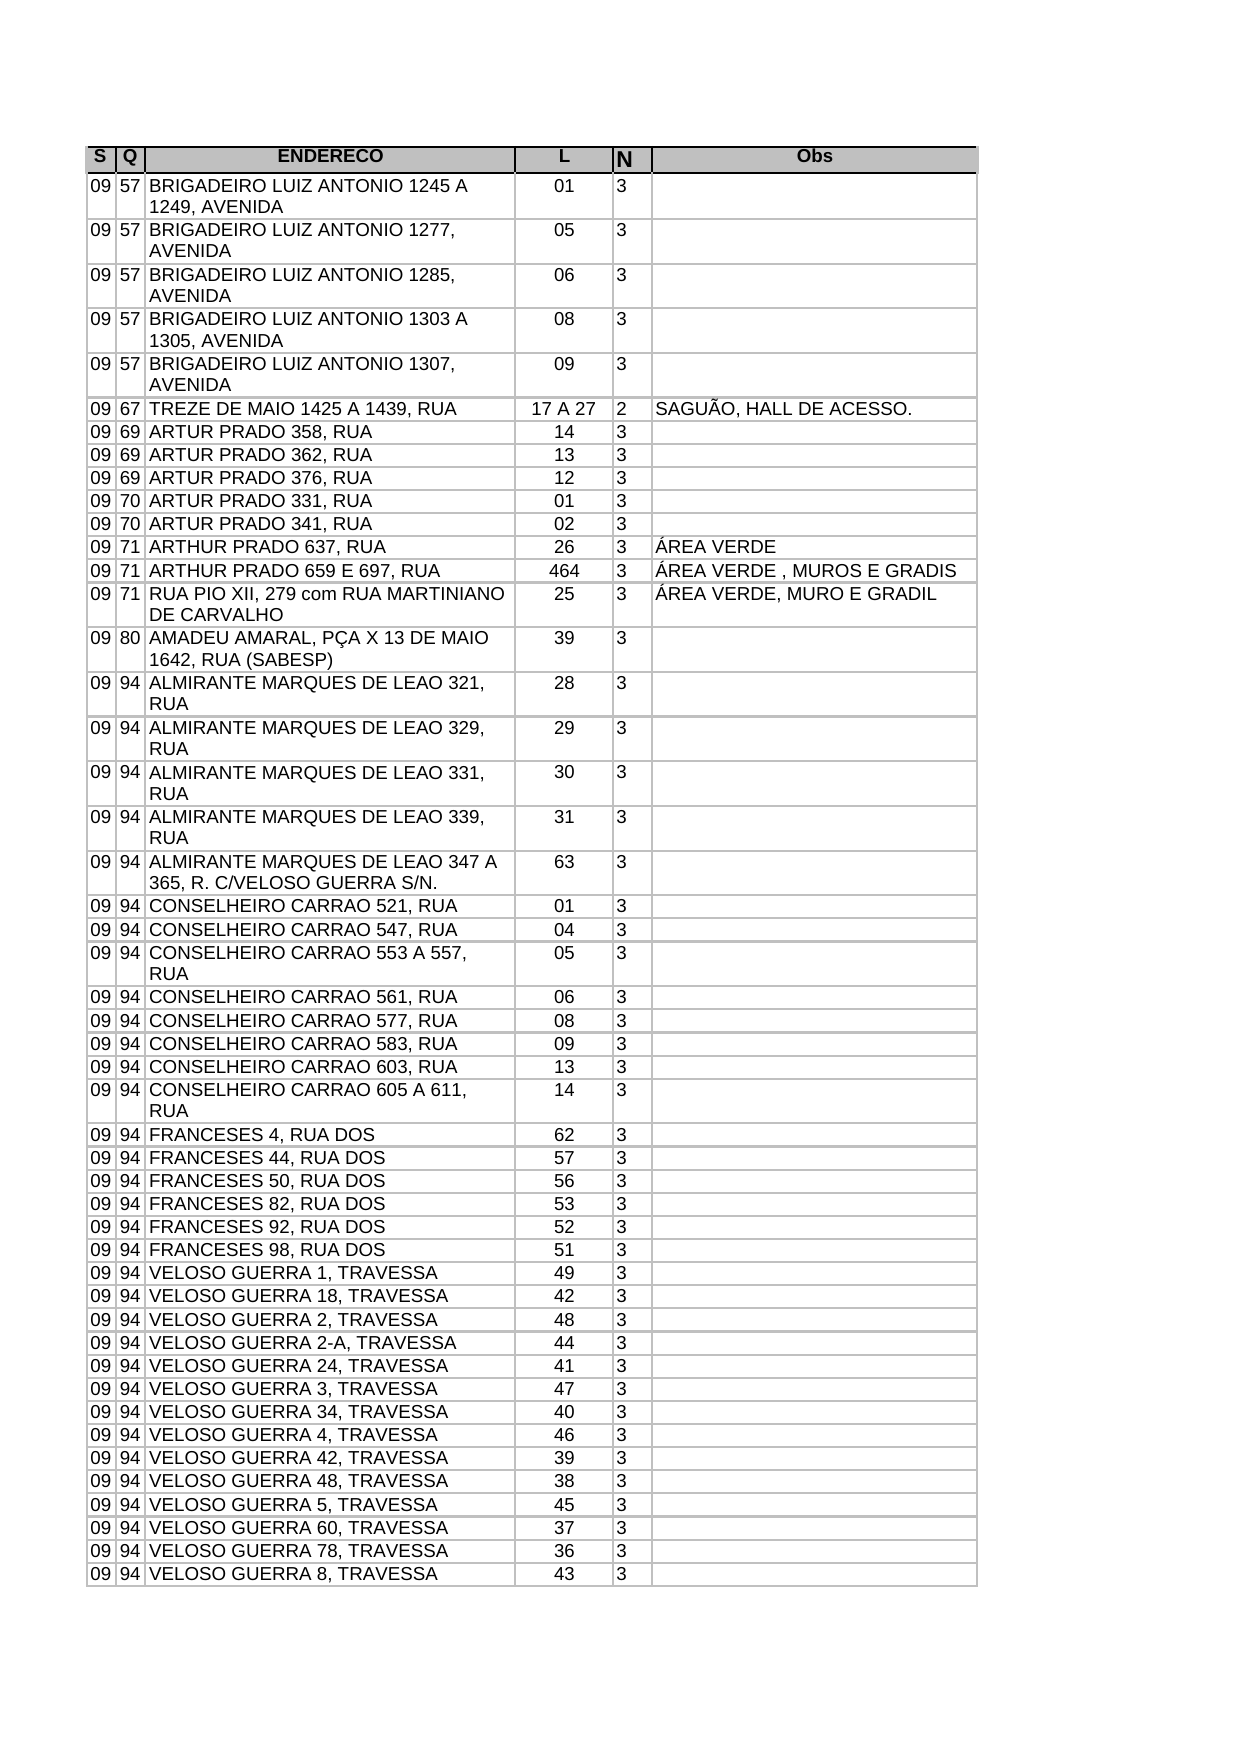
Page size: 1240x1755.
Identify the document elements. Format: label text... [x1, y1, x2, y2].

table_cell 94 [117, 1471, 144, 1492]
table_cell 14 [516, 422, 612, 443]
table_cell 56 [516, 1171, 612, 1192]
table_cell BRIGADEIRO LUIZ ANTONIO 1307, AVENIDA [146, 354, 514, 396]
table_cell 52 [516, 1217, 612, 1238]
table_cell 09 [88, 1471, 115, 1492]
table_cell 3 [614, 1333, 651, 1353]
table_cell 09 [88, 1263, 115, 1284]
table_cell 01 [516, 491, 612, 512]
table_cell 57 [117, 354, 144, 396]
table_cell 09 [88, 1494, 115, 1515]
table_cell 3 [614, 1518, 651, 1538]
table_cell 09 [88, 560, 115, 581]
table_cell [653, 1010, 976, 1031]
table_cell [653, 491, 976, 512]
table_cell VELOSO GUERRA 24, TRAVESSA [146, 1356, 514, 1377]
table_cell 09 [88, 1194, 115, 1215]
table_cell 94 [117, 718, 144, 760]
table_cell 3 [614, 1541, 651, 1562]
table_cell 09 [88, 468, 115, 489]
table_cell 09 [88, 1286, 115, 1307]
table_cell [653, 1286, 976, 1307]
table_cell [653, 422, 976, 443]
table_cell VELOSO GUERRA 2, TRAVESSA [146, 1309, 514, 1330]
table_cell BRIGADEIRO LUIZ ANTONIO 1245 A 1249, AVENIDA [146, 174, 514, 218]
table_cell 3 [614, 1402, 651, 1423]
table_cell 09 [88, 1148, 115, 1168]
table_cell [653, 174, 976, 218]
table_cell 3 [614, 896, 651, 917]
table_cell 3 [614, 1263, 651, 1284]
table_cell ARTUR PRADO 376, RUA [146, 468, 514, 489]
table_cell 09 [88, 174, 115, 218]
table_cell [653, 1541, 976, 1562]
table_cell 94 [117, 1379, 144, 1400]
table_header ENDERECO [146, 148, 514, 172]
table_cell 14 [516, 1080, 612, 1122]
table_cell VELOSO GUERRA 18, TRAVESSA [146, 1286, 514, 1307]
table_cell [653, 1080, 976, 1122]
table_cell 3 [614, 560, 651, 581]
table_cell ÁREA VERDE, MURO E GRADIL [653, 584, 976, 626]
table_cell 25 [516, 584, 612, 626]
table_cell [653, 309, 976, 352]
table_cell 57 [117, 220, 144, 262]
table_cell FRANCESES 92, RUA DOS [146, 1217, 514, 1238]
table_cell 40 [516, 1402, 612, 1423]
table_cell 09 [88, 354, 115, 396]
table_cell 29 [516, 718, 612, 760]
table_cell 09 [88, 514, 115, 535]
table_cell 09 [88, 1171, 115, 1192]
table_cell 3 [614, 514, 651, 535]
table_cell 09 [88, 1034, 115, 1054]
table_cell [653, 1402, 976, 1423]
table_cell CONSELHEIRO CARRAO 605 A 611, RUA [146, 1080, 514, 1122]
table_cell 09 [88, 1356, 115, 1377]
table_cell 31 [516, 807, 612, 849]
table_cell 3 [614, 1148, 651, 1168]
table_cell 94 [117, 1010, 144, 1031]
table_cell 13 [516, 445, 612, 466]
table_cell 94 [117, 1356, 144, 1377]
table_cell 3 [614, 584, 651, 626]
table_cell 17 A 27 [516, 399, 612, 419]
table_cell RUA PIO XII, 279 com RUA MARTINIANO DE CARVALHO [146, 584, 514, 626]
table_cell 09 [516, 1034, 612, 1054]
table_cell 57 [516, 1148, 612, 1168]
table_cell [653, 1240, 976, 1261]
table_cell 05 [516, 943, 612, 985]
table_cell 02 [516, 514, 612, 535]
table_cell 09 [88, 919, 115, 940]
table_cell 70 [117, 514, 144, 535]
table_cell 62 [516, 1124, 612, 1145]
table_cell 38 [516, 1471, 612, 1492]
table_cell 42 [516, 1286, 612, 1307]
table_cell 3 [614, 1494, 651, 1515]
table_cell [653, 1448, 976, 1469]
table_cell 94 [117, 1333, 144, 1353]
table_cell BRIGADEIRO LUIZ ANTONIO 1303 A 1305, AVENIDA [146, 309, 514, 352]
table_cell 09 [88, 762, 115, 805]
table_cell 3 [614, 422, 651, 443]
table_cell 3 [614, 919, 651, 940]
table_cell 94 [117, 1057, 144, 1078]
table_cell 39 [516, 1448, 612, 1469]
table_cell VELOSO GUERRA 3, TRAVESSA [146, 1379, 514, 1400]
table_cell 51 [516, 1240, 612, 1261]
table_cell 47 [516, 1379, 612, 1400]
table_cell 3 [614, 1080, 651, 1122]
table_cell 94 [117, 762, 144, 805]
table_cell [653, 1494, 976, 1515]
table_cell [653, 1309, 976, 1330]
table_cell ALMIRANTE MARQUES DE LEAO 347 A 365, R. C/VELOSO GUERRA S/N. [146, 852, 514, 894]
table_cell [653, 265, 976, 307]
table_cell VELOSO GUERRA 34, TRAVESSA [146, 1402, 514, 1423]
table_cell [653, 919, 976, 940]
table_cell VELOSO GUERRA 1, TRAVESSA [146, 1263, 514, 1284]
table_cell 3 [614, 1448, 651, 1469]
table_cell 09 [88, 1402, 115, 1423]
table_cell 09 [88, 1448, 115, 1469]
table_cell 53 [516, 1194, 612, 1215]
table_cell [653, 1564, 976, 1585]
table_cell 3 [614, 673, 651, 715]
table_cell 71 [117, 584, 144, 626]
table_cell 46 [516, 1425, 612, 1446]
table_cell 28 [516, 673, 612, 715]
table_cell [653, 445, 976, 466]
table_cell 94 [117, 807, 144, 849]
table_cell 3 [614, 1286, 651, 1307]
table_cell 94 [117, 943, 144, 985]
table_cell ARTHUR PRADO 637, RUA [146, 537, 514, 558]
table_cell 09 [88, 265, 115, 307]
table_cell 94 [117, 1309, 144, 1330]
table_cell [653, 1518, 976, 1538]
table_cell 09 [88, 1564, 115, 1585]
table_cell VELOSO GUERRA 48, TRAVESSA [146, 1471, 514, 1492]
table_cell 94 [117, 1286, 144, 1307]
table_cell ARTUR PRADO 358, RUA [146, 422, 514, 443]
table_cell VELOSO GUERRA 2-A, TRAVESSA [146, 1333, 514, 1353]
table_cell 04 [516, 919, 612, 940]
table_cell 2 [614, 399, 651, 419]
table_cell 37 [516, 1518, 612, 1538]
table_cell 08 [516, 309, 612, 352]
table_cell VELOSO GUERRA 4, TRAVESSA [146, 1425, 514, 1446]
table_cell 3 [614, 491, 651, 512]
table_cell 3 [614, 987, 651, 1008]
table_cell 09 [88, 1541, 115, 1562]
table_cell VELOSO GUERRA 42, TRAVESSA [146, 1448, 514, 1469]
table_cell 94 [117, 673, 144, 715]
table_cell [653, 852, 976, 894]
table_cell 09 [88, 987, 115, 1008]
table_cell 01 [516, 896, 612, 917]
table_cell [653, 468, 976, 489]
table_cell 09 [88, 896, 115, 917]
table_header S [88, 148, 115, 172]
table_cell CONSELHEIRO CARRAO 553 A 557, RUA [146, 943, 514, 985]
table_cell 3 [614, 852, 651, 894]
table_header N [614, 148, 651, 172]
table_cell 3 [614, 1379, 651, 1400]
table_cell 26 [516, 537, 612, 558]
table_cell [653, 1425, 976, 1446]
table_cell 3 [614, 1034, 651, 1054]
table_cell ALMIRANTE MARQUES DE LEAO 339, RUA [146, 807, 514, 849]
table_cell [653, 220, 976, 262]
table_cell 94 [117, 1402, 144, 1423]
table_cell 3 [614, 1057, 651, 1078]
table_cell 3 [614, 1240, 651, 1261]
table_cell [653, 1034, 976, 1054]
table_cell 94 [117, 1494, 144, 1515]
table_cell 3 [614, 220, 651, 262]
table_cell 44 [516, 1333, 612, 1353]
table_cell CONSELHEIRO CARRAO 521, RUA [146, 896, 514, 917]
table_cell 36 [516, 1541, 612, 1562]
table_cell FRANCESES 82, RUA DOS [146, 1194, 514, 1215]
table_cell 09 [88, 807, 115, 849]
table_cell 94 [117, 1124, 144, 1145]
table_cell 09 [88, 1379, 115, 1400]
table_header Obs [653, 148, 976, 172]
table_cell 3 [614, 1124, 651, 1145]
table_cell 09 [88, 445, 115, 466]
table_cell 3 [614, 628, 651, 671]
table_cell 3 [614, 1564, 651, 1585]
table_cell ALMIRANTE MARQUES DE LEAO 331, RUA [146, 762, 514, 805]
table_cell 3 [614, 309, 651, 352]
table_cell 06 [516, 265, 612, 307]
table_cell VELOSO GUERRA 78, TRAVESSA [146, 1541, 514, 1562]
table_cell TREZE DE MAIO 1425 A 1439, RUA [146, 399, 514, 419]
table_cell SAGUÃO, HALL DE ACESSO. [653, 399, 976, 419]
table_cell 09 [88, 1518, 115, 1538]
table_cell [653, 896, 976, 917]
table_cell CONSELHEIRO CARRAO 577, RUA [146, 1010, 514, 1031]
table_cell 57 [117, 309, 144, 352]
table_cell 30 [516, 762, 612, 805]
table_cell 09 [88, 1425, 115, 1446]
table_cell 09 [88, 628, 115, 671]
table_cell 09 [88, 718, 115, 760]
table_cell 09 [88, 309, 115, 352]
table_cell 09 [88, 943, 115, 985]
table_cell VELOSO GUERRA 5, TRAVESSA [146, 1494, 514, 1515]
table_header L [516, 148, 612, 172]
table_cell 94 [117, 1564, 144, 1585]
table_cell [653, 673, 976, 715]
table_cell FRANCESES 98, RUA DOS [146, 1240, 514, 1261]
table_cell ARTUR PRADO 341, RUA [146, 514, 514, 535]
table_cell 09 [88, 673, 115, 715]
table_cell [653, 943, 976, 985]
table_cell ARTHUR PRADO 659 E 697, RUA [146, 560, 514, 581]
table_cell 94 [117, 1148, 144, 1168]
table_cell 01 [516, 174, 612, 218]
table_cell [653, 1379, 976, 1400]
table_cell 09 [88, 1080, 115, 1122]
table_cell [653, 1471, 976, 1492]
table_cell 69 [117, 468, 144, 489]
table_cell 06 [516, 987, 612, 1008]
table_cell 71 [117, 537, 144, 558]
table_cell 94 [117, 1541, 144, 1562]
table_cell 45 [516, 1494, 612, 1515]
table_cell 94 [117, 1263, 144, 1284]
table_cell FRANCESES 44, RUA DOS [146, 1148, 514, 1168]
table_cell 3 [614, 762, 651, 805]
table_cell 94 [117, 1518, 144, 1538]
table_cell [653, 1171, 976, 1192]
table_cell [653, 1217, 976, 1238]
table_cell 09 [88, 1309, 115, 1330]
table_cell ALMIRANTE MARQUES DE LEAO 329, RUA [146, 718, 514, 760]
table_cell 08 [516, 1010, 612, 1031]
table_cell 94 [117, 1194, 144, 1215]
table_cell [653, 1356, 976, 1377]
table_cell 71 [117, 560, 144, 581]
table_cell 57 [117, 174, 144, 218]
table_cell 09 [88, 1124, 115, 1145]
table_cell 09 [88, 220, 115, 262]
table_cell 63 [516, 852, 612, 894]
table_cell [653, 1263, 976, 1284]
table_cell [653, 807, 976, 849]
table_cell 09 [88, 491, 115, 512]
table_cell ARTUR PRADO 331, RUA [146, 491, 514, 512]
table_cell [653, 718, 976, 760]
table_cell 49 [516, 1263, 612, 1284]
table_cell 94 [117, 1217, 144, 1238]
table_cell 69 [117, 422, 144, 443]
table_cell 94 [117, 1080, 144, 1122]
table_cell 3 [614, 445, 651, 466]
table_cell 94 [117, 1034, 144, 1054]
table_cell 3 [614, 1217, 651, 1238]
table_cell 3 [614, 1194, 651, 1215]
table_cell 09 [88, 537, 115, 558]
table_cell 94 [117, 1425, 144, 1446]
table_cell 09 [88, 1217, 115, 1238]
table_cell [653, 1148, 976, 1168]
table_cell [653, 354, 976, 396]
table_cell ÁREA VERDE , MUROS E GRADIS [653, 560, 976, 581]
table_cell 13 [516, 1057, 612, 1078]
table_cell 43 [516, 1564, 612, 1585]
table_cell 09 [88, 1240, 115, 1261]
table_cell 464 [516, 560, 612, 581]
table_cell 3 [614, 1356, 651, 1377]
table_cell 94 [117, 852, 144, 894]
table_cell 94 [117, 1448, 144, 1469]
table_cell ALMIRANTE MARQUES DE LEAO 321, RUA [146, 673, 514, 715]
table_cell 09 [88, 422, 115, 443]
table_cell 39 [516, 628, 612, 671]
table_cell 09 [88, 399, 115, 419]
table_cell 94 [117, 896, 144, 917]
table_cell FRANCESES 50, RUA DOS [146, 1171, 514, 1192]
table_cell 3 [614, 1010, 651, 1031]
table_cell FRANCESES 4, RUA DOS [146, 1124, 514, 1145]
table_cell 05 [516, 220, 612, 262]
table_cell 3 [614, 1309, 651, 1330]
table_cell 3 [614, 1171, 651, 1192]
table_cell 09 [88, 1057, 115, 1078]
table_cell [653, 1333, 976, 1353]
table_cell 48 [516, 1309, 612, 1330]
table_cell 57 [117, 265, 144, 307]
table_cell 3 [614, 265, 651, 307]
table_cell 09 [88, 584, 115, 626]
table_cell [653, 1194, 976, 1215]
table_cell 80 [117, 628, 144, 671]
table_cell [653, 1057, 976, 1078]
table_cell BRIGADEIRO LUIZ ANTONIO 1277, AVENIDA [146, 220, 514, 262]
table_cell 09 [88, 852, 115, 894]
table_cell 3 [614, 1471, 651, 1492]
table_cell 69 [117, 445, 144, 466]
table_cell CONSELHEIRO CARRAO 561, RUA [146, 987, 514, 1008]
table_cell ARTUR PRADO 362, RUA [146, 445, 514, 466]
table_cell ÁREA VERDE [653, 537, 976, 558]
table_cell VELOSO GUERRA 60, TRAVESSA [146, 1518, 514, 1538]
table_cell 09 [88, 1333, 115, 1353]
table_cell CONSELHEIRO CARRAO 603, RUA [146, 1057, 514, 1078]
table_cell BRIGADEIRO LUIZ ANTONIO 1285, AVENIDA [146, 265, 514, 307]
table_cell 94 [117, 1240, 144, 1261]
table_cell 3 [614, 354, 651, 396]
table_cell 3 [614, 174, 651, 218]
table_header Q [117, 148, 144, 172]
table_cell 3 [614, 718, 651, 760]
table_cell AMADEU AMARAL, PÇA X 13 DE MAIO 1642, RUA (SABESP) [146, 628, 514, 671]
table_cell [653, 1124, 976, 1145]
table_cell [653, 628, 976, 671]
table_cell CONSELHEIRO CARRAO 583, RUA [146, 1034, 514, 1054]
table_cell [653, 762, 976, 805]
table_cell 3 [614, 537, 651, 558]
table_cell 3 [614, 1425, 651, 1446]
table_cell 67 [117, 399, 144, 419]
table_cell 94 [117, 1171, 144, 1192]
table_cell 3 [614, 807, 651, 849]
table_cell 70 [117, 491, 144, 512]
table_cell 09 [88, 1010, 115, 1031]
table_cell CONSELHEIRO CARRAO 547, RUA [146, 919, 514, 940]
table_cell VELOSO GUERRA 8, TRAVESSA [146, 1564, 514, 1585]
table_cell [653, 987, 976, 1008]
table_cell 94 [117, 987, 144, 1008]
table_cell 41 [516, 1356, 612, 1377]
table_cell [653, 514, 976, 535]
table_cell 3 [614, 468, 651, 489]
table_cell 3 [614, 943, 651, 985]
table_cell 09 [516, 354, 612, 396]
table_cell 12 [516, 468, 612, 489]
table_cell 94 [117, 919, 144, 940]
